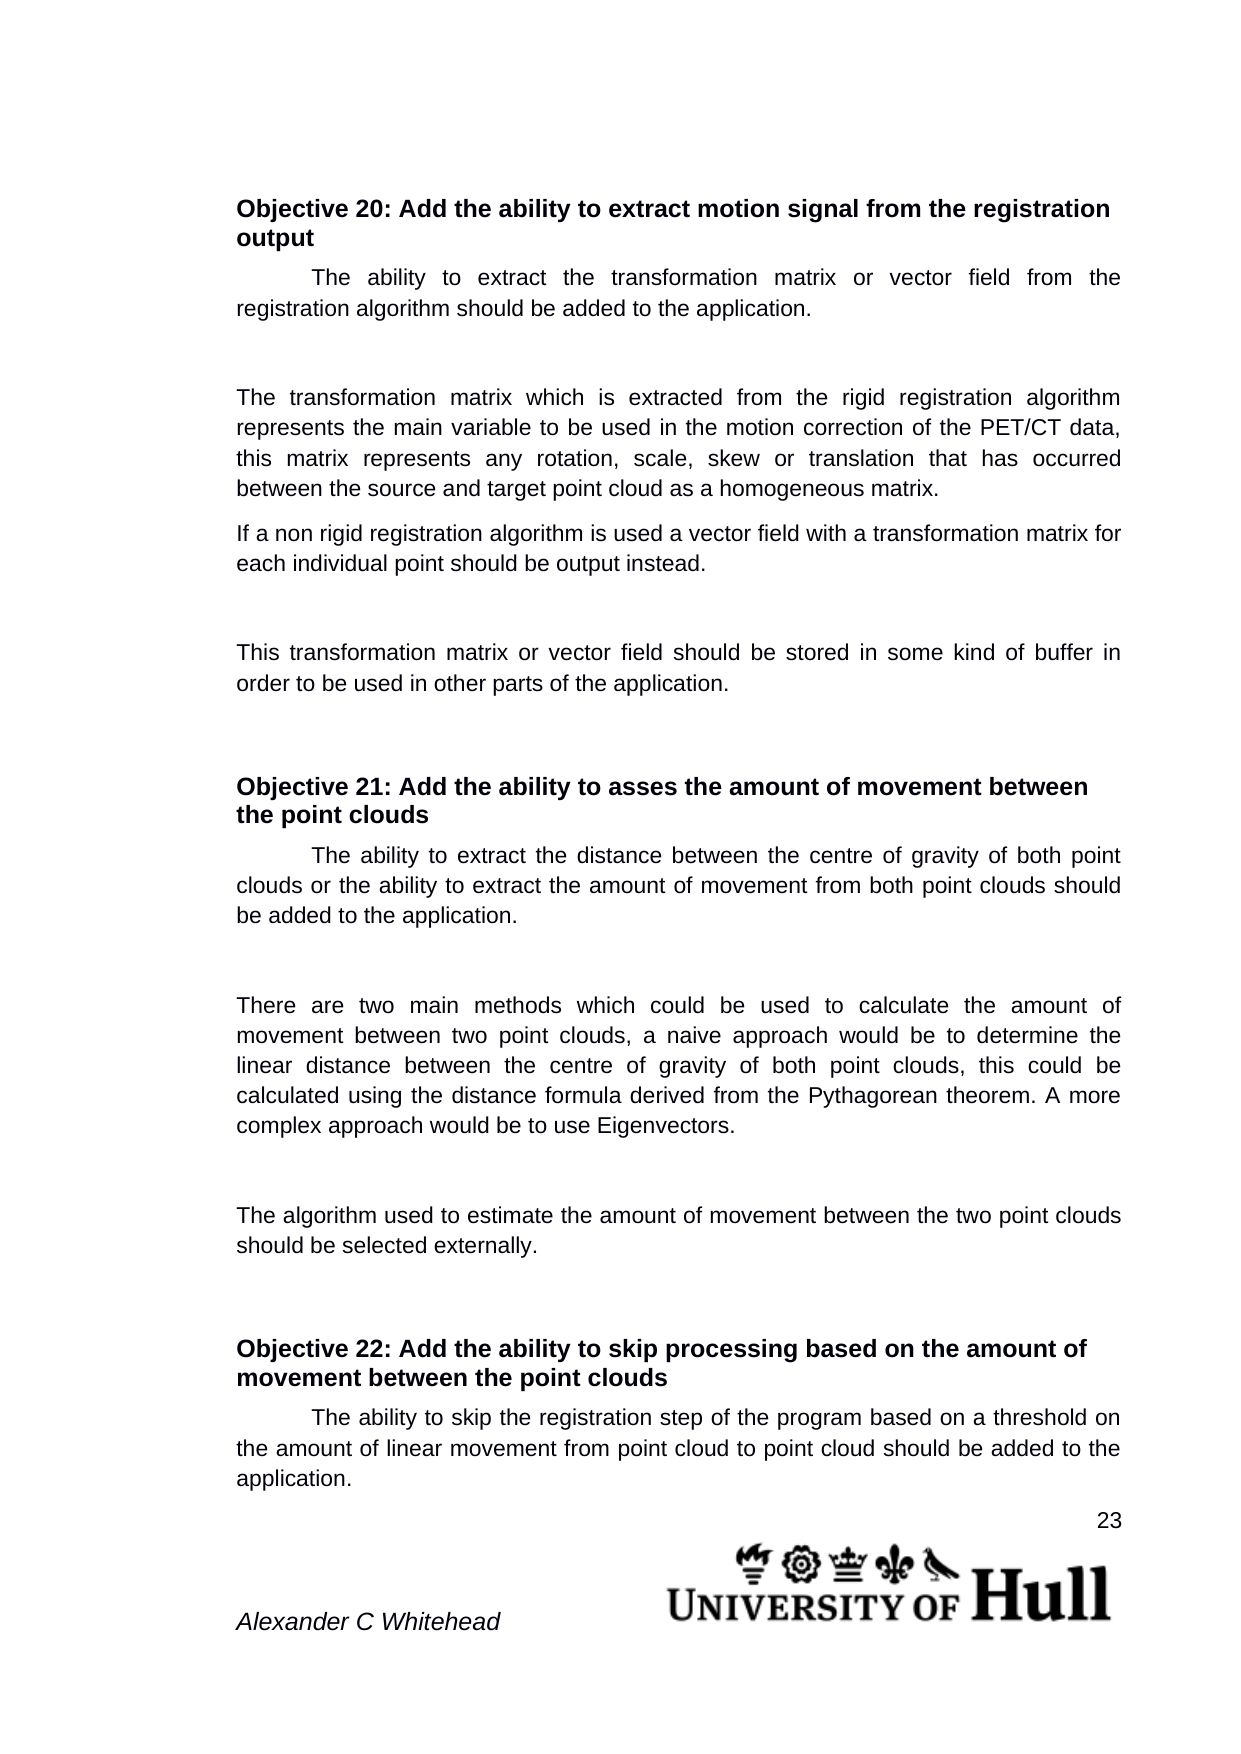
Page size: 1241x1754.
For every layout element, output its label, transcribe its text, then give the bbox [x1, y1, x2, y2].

subtitle Objective 21: Add the ability to asses the amount of movement between the point clouds [236, 772, 1122, 829]
text If a non rigid registration algorithm is used a vector field with a transformation matrix for each individual point should be output instead. [236, 519, 1122, 576]
subtitle Objective 20: Add the ability to extract motion signal from the registration output [236, 194, 1122, 252]
picture [660, 1533, 1120, 1631]
text The ability to skip the registration step of the program based on a threshold on the amount of linear movement from point cloud to point cloud should be added to the application. [236, 1404, 1122, 1491]
text The ability to extract the transformation matrix or vector field from the registration algorithm should be added to the application. [236, 264, 1122, 321]
text The ability to extract the distance between the centre of gravity of both point clouds or the ability to extract the amount of movement from both point clouds should be added to the application. [236, 842, 1122, 928]
subtitle Objective 22: Add the ability to skip processing based on the amount of movement between the point clouds [236, 1334, 1122, 1392]
text There are two main methods which could be used to calculate the amount of movement between two point clouds, a naive approach would be to determine the linear distance between the centre of gravity of both point clouds, this could be calculated using the distance formula derived from the Pythagorean theorem. A more complex approach would be to use Eigenvectors. [236, 992, 1122, 1139]
text This transformation matrix or vector field should be stored in some kind of buffer in order to be used in other parts of the application. [236, 639, 1122, 696]
text The transformation matrix which is extracted from the rigid registration algorithm represents the main variable to be used in the motion correction of the PET/CT data, this matrix represents any rotation, scale, skew or translation that has occurred between the source and target point cloud as a homogeneous matrix. [236, 384, 1122, 501]
text The algorithm used to estimate the amount of movement between the two point clouds should be selected externally. [236, 1202, 1122, 1259]
